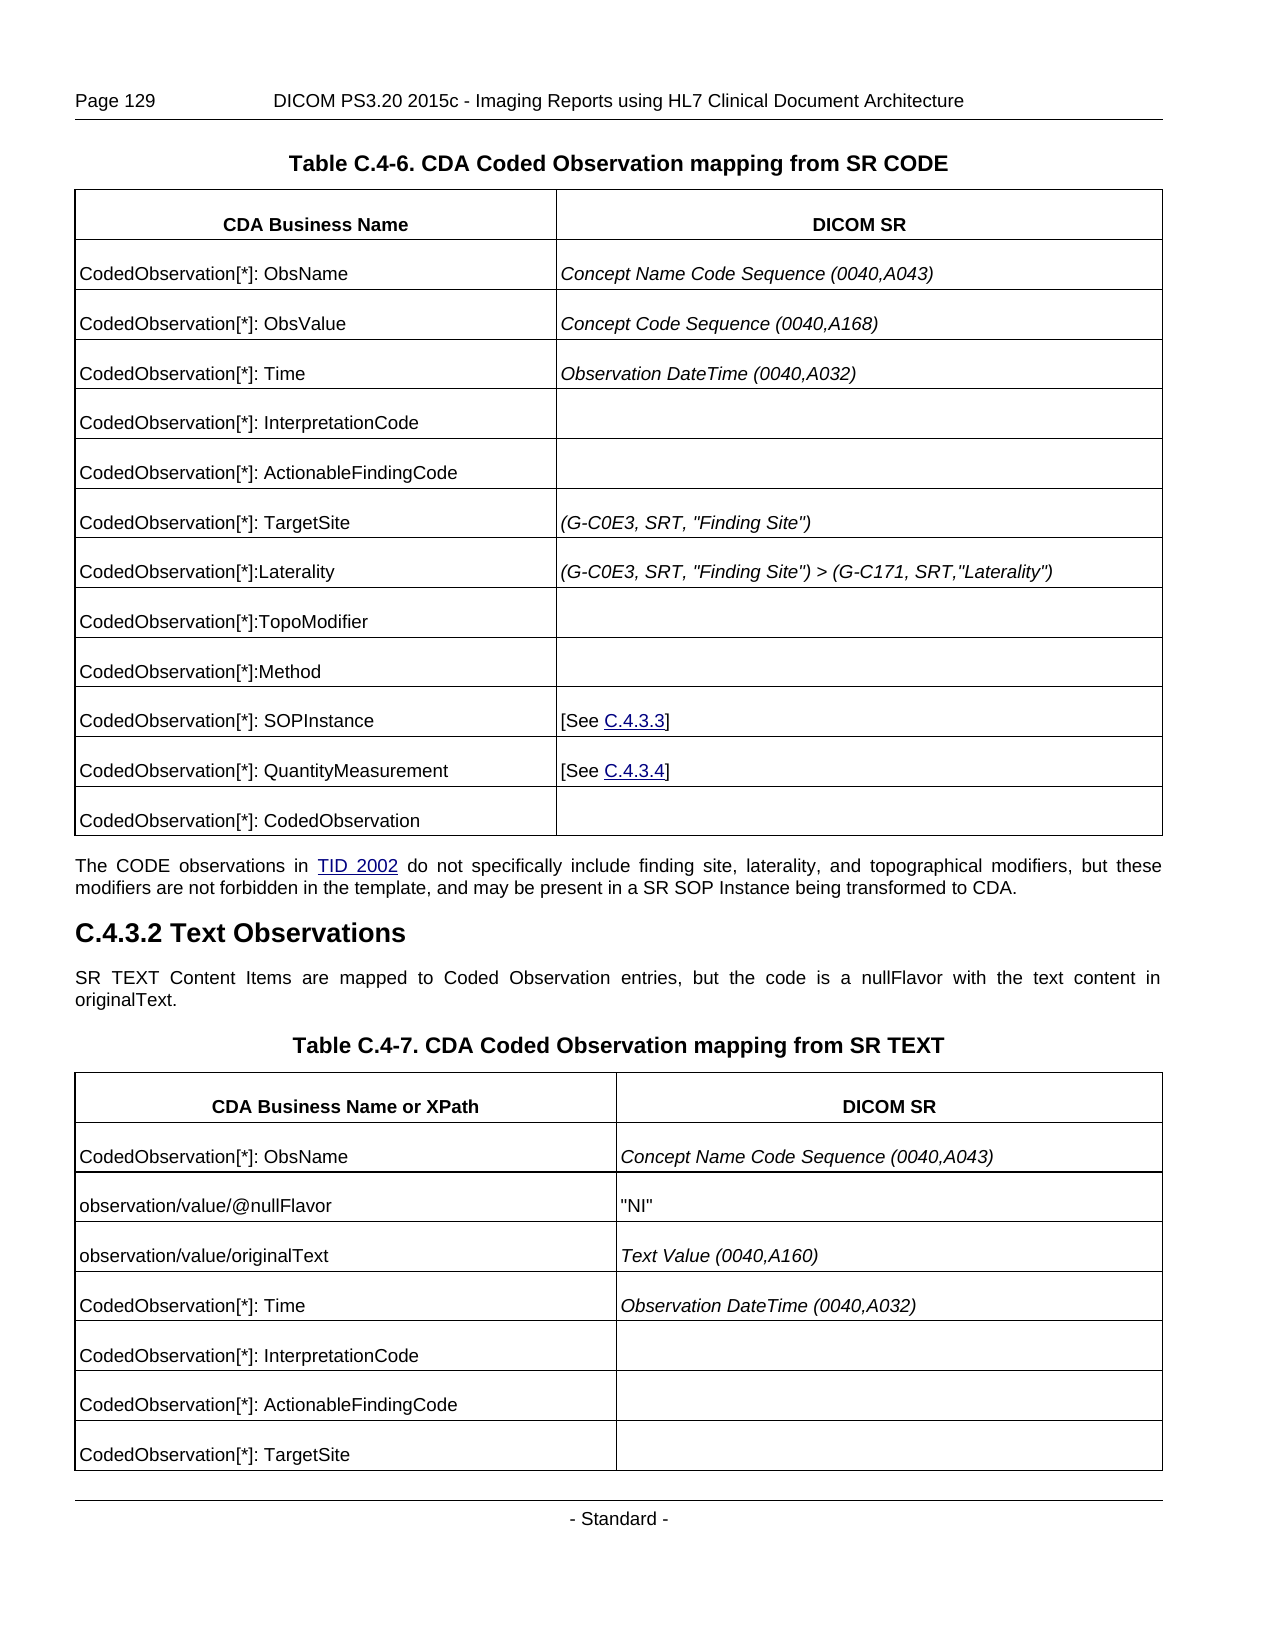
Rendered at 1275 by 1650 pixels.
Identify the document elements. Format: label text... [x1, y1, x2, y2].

table_cell Concept Name Code Sequence (0040,A043) [617, 1123, 1162, 1171]
text Table C.4-6. CDA Coded Observation mapping from SR CODE [75, 150, 1162, 176]
table_cell CodedObservation[*]:TopoModifier [76, 588, 556, 637]
table_cell CodedObservation[*]:Method [76, 638, 556, 686]
table_cell CodedObservation[*]: CodedObservation [76, 787, 556, 835]
table_cell [617, 1421, 1162, 1469]
table_cell (G-C0E3, SRT, "Finding Site") > (G-C171, SRT,"Laterality") [557, 538, 1162, 587]
text SR TEXT Content Items are mapped to Coded Observation entries, but the code is a nullFlavor with the text content in originalText. [75, 967, 1162, 1010]
table_header CDA Business Name or XPath [76, 1073, 616, 1122]
text C.4.3.2 Text Observations [75, 917, 1162, 948]
table_cell "NI" [617, 1173, 1162, 1221]
text The CODE observations in TID 2002 do not specifically include finding site, laterality, and topographical modifiers, but these modifiers are not forbidden in the template, and may be present in a SR SOP Instance being transformed to CDA. [75, 855, 1162, 898]
table_cell observation/value/originalText [76, 1222, 616, 1271]
table_header DICOM SR [617, 1073, 1162, 1122]
table_cell CodedObservation[*]: InterpretationCode [76, 1321, 616, 1370]
table_cell Concept Name Code Sequence (0040,A043) [557, 240, 1162, 289]
table_header CDA Business Name [76, 190, 556, 239]
table_cell [See C.4.3.4] [557, 737, 1162, 786]
table_cell [557, 389, 1162, 438]
table_cell CodedObservation[*]: TargetSite [76, 1421, 616, 1469]
table_cell CodedObservation[*]: ObsValue [76, 290, 556, 338]
table_cell Observation DateTime (0040,A032) [557, 340, 1162, 388]
table_cell [557, 787, 1162, 835]
table_cell [557, 439, 1162, 487]
table_cell [557, 638, 1162, 686]
table_cell CodedObservation[*]: ObsName [76, 240, 556, 289]
table_cell CodedObservation[*]: Time [76, 340, 556, 388]
table_cell CodedObservation[*]: QuantityMeasurement [76, 737, 556, 786]
table_cell (G-C0E3, SRT, "Finding Site") [557, 489, 1162, 537]
table_cell [617, 1371, 1162, 1420]
table_cell Observation DateTime (0040,A032) [617, 1272, 1162, 1320]
table_cell CodedObservation[*]: SOPInstance [76, 687, 556, 736]
text Table C.4-7. CDA Coded Observation mapping from SR TEXT [75, 1033, 1162, 1058]
table_cell CodedObservation[*]: InterpretationCode [76, 389, 556, 438]
table_header DICOM SR [557, 190, 1162, 239]
table_cell CodedObservation[*]: ActionableFindingCode [76, 439, 556, 487]
table_cell observation/value/@nullFlavor [76, 1173, 616, 1221]
table_cell CodedObservation[*]: ObsName [76, 1123, 616, 1171]
table_cell CodedObservation[*]: TargetSite [76, 489, 556, 537]
table_cell CodedObservation[*]: Time [76, 1272, 616, 1320]
table_cell [See C.4.3.3] [557, 687, 1162, 736]
table_cell [557, 588, 1162, 637]
table_cell [617, 1321, 1162, 1370]
table_cell CodedObservation[*]:Laterality [76, 538, 556, 587]
table_cell CodedObservation[*]: ActionableFindingCode [76, 1371, 616, 1420]
table_cell Text Value (0040,A160) [617, 1222, 1162, 1271]
table_cell Concept Code Sequence (0040,A168) [557, 290, 1162, 338]
